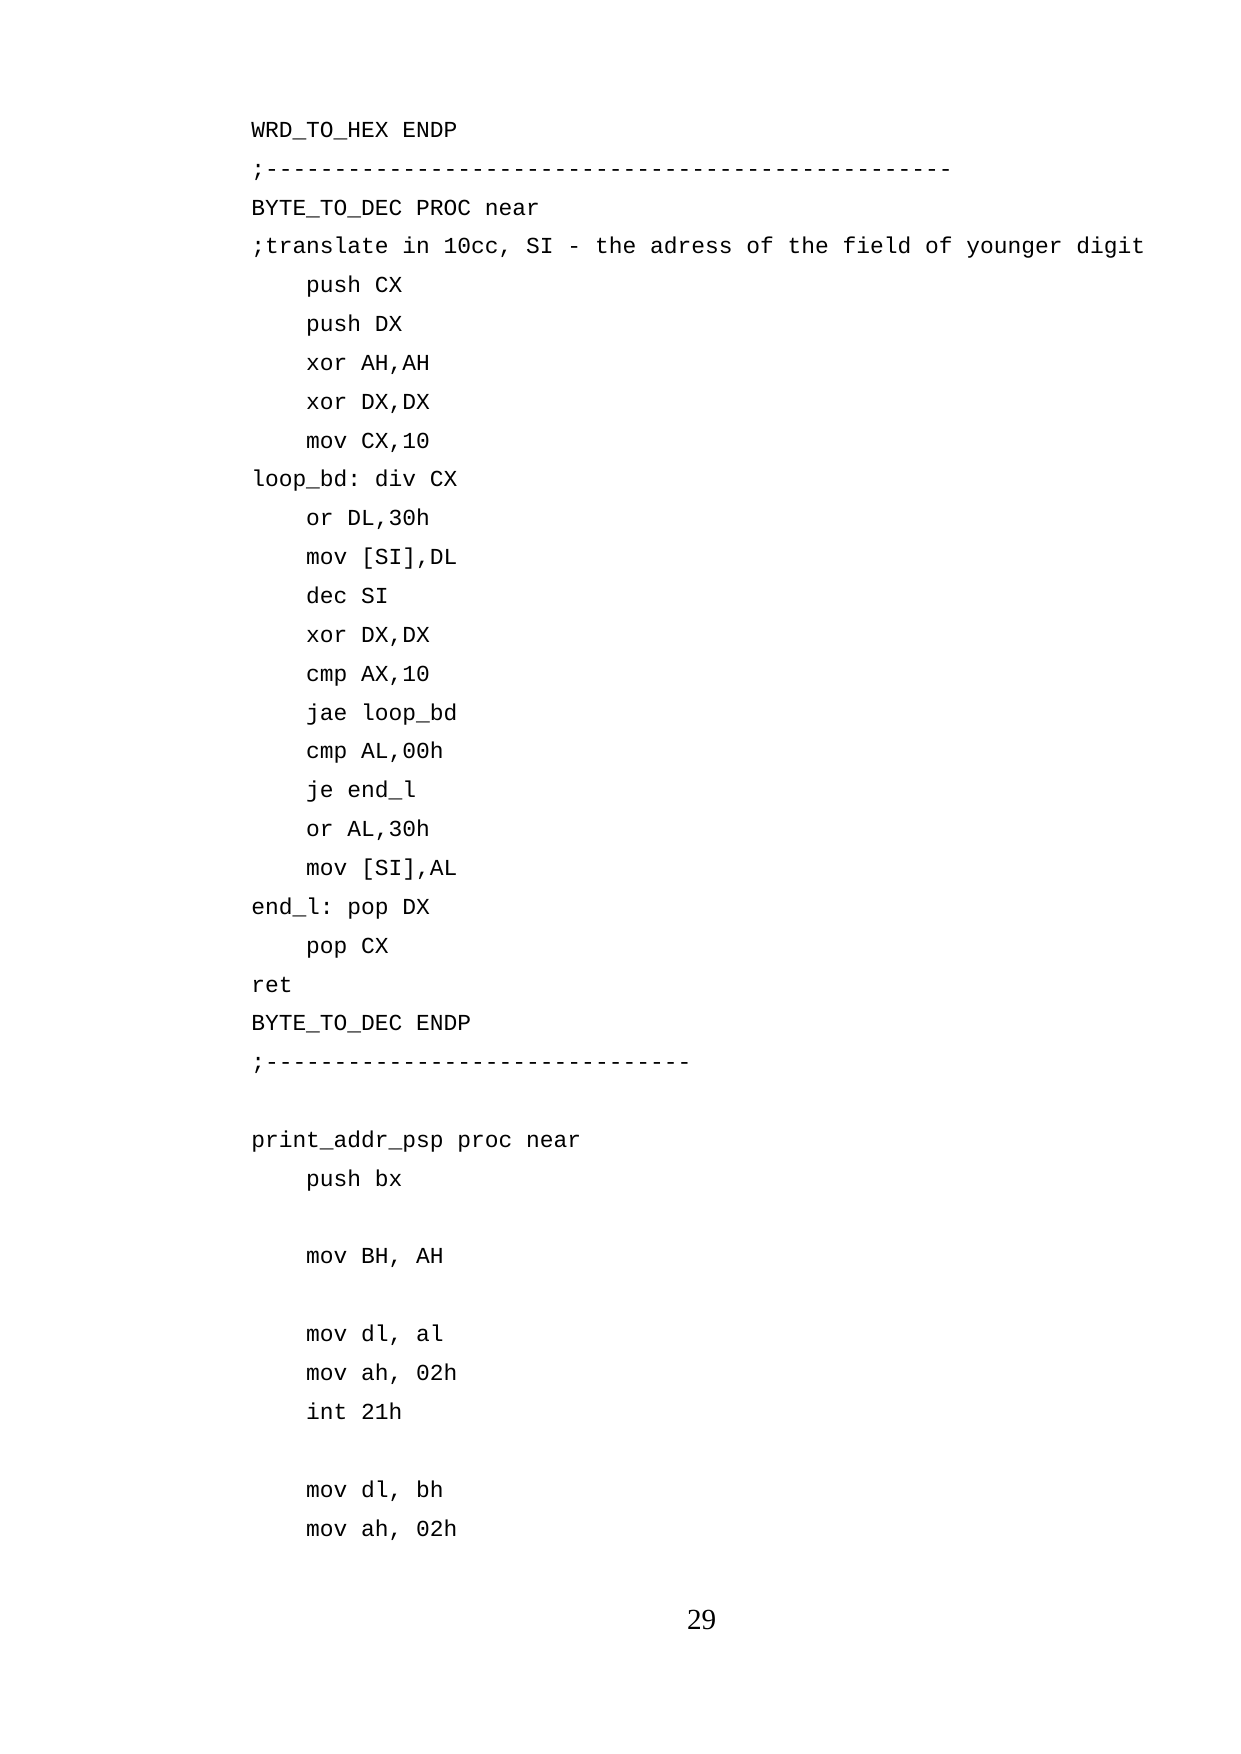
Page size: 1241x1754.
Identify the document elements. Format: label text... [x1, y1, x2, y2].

text mov BH, AH [177, 1245, 1152, 1271]
text mov ah, 02h [177, 1361, 1152, 1387]
text mov dl, al [177, 1323, 1152, 1348]
text mov dl, bh [177, 1478, 1152, 1504]
text push CX [177, 273, 1152, 299]
text ;-------------------------------------------------- [177, 157, 1152, 183]
text BYTE_TO_DEC PROC near [177, 196, 1152, 222]
text pop CX [177, 934, 1152, 960]
text int 21h [177, 1400, 1152, 1426]
text push DX [177, 312, 1152, 338]
text dec SI [177, 584, 1152, 610]
text je end_l [177, 779, 1152, 804]
text xor DX,DX [177, 623, 1152, 649]
text xor DX,DX [177, 390, 1152, 416]
text jae loop_bd [177, 701, 1152, 727]
text BYTE_TO_DEC ENDP [177, 1012, 1152, 1038]
text mov [SI],DL [177, 546, 1152, 571]
text or AL,30h [177, 817, 1152, 843]
text mov [SI],AL [177, 856, 1152, 882]
text push bx [177, 1167, 1152, 1193]
text cmp AL,00h [177, 740, 1152, 766]
text or DL,30h [177, 507, 1152, 533]
text ;translate in 10cc, SI - the adress of the field of younger digit [177, 235, 1152, 261]
text end_l: pop DX [177, 895, 1152, 921]
text print_addr_psp proc near [177, 1128, 1152, 1154]
text mov ah, 02h [177, 1517, 1152, 1543]
text xor AH,AH [177, 351, 1152, 377]
text ;------------------------------- [177, 1051, 1152, 1077]
text mov CX,10 [177, 429, 1152, 455]
text ret [177, 973, 1152, 999]
text cmp AX,10 [177, 662, 1152, 688]
text WRD_TO_HEX ENDP [177, 118, 1152, 144]
text loop_bd: div CX [177, 468, 1152, 494]
